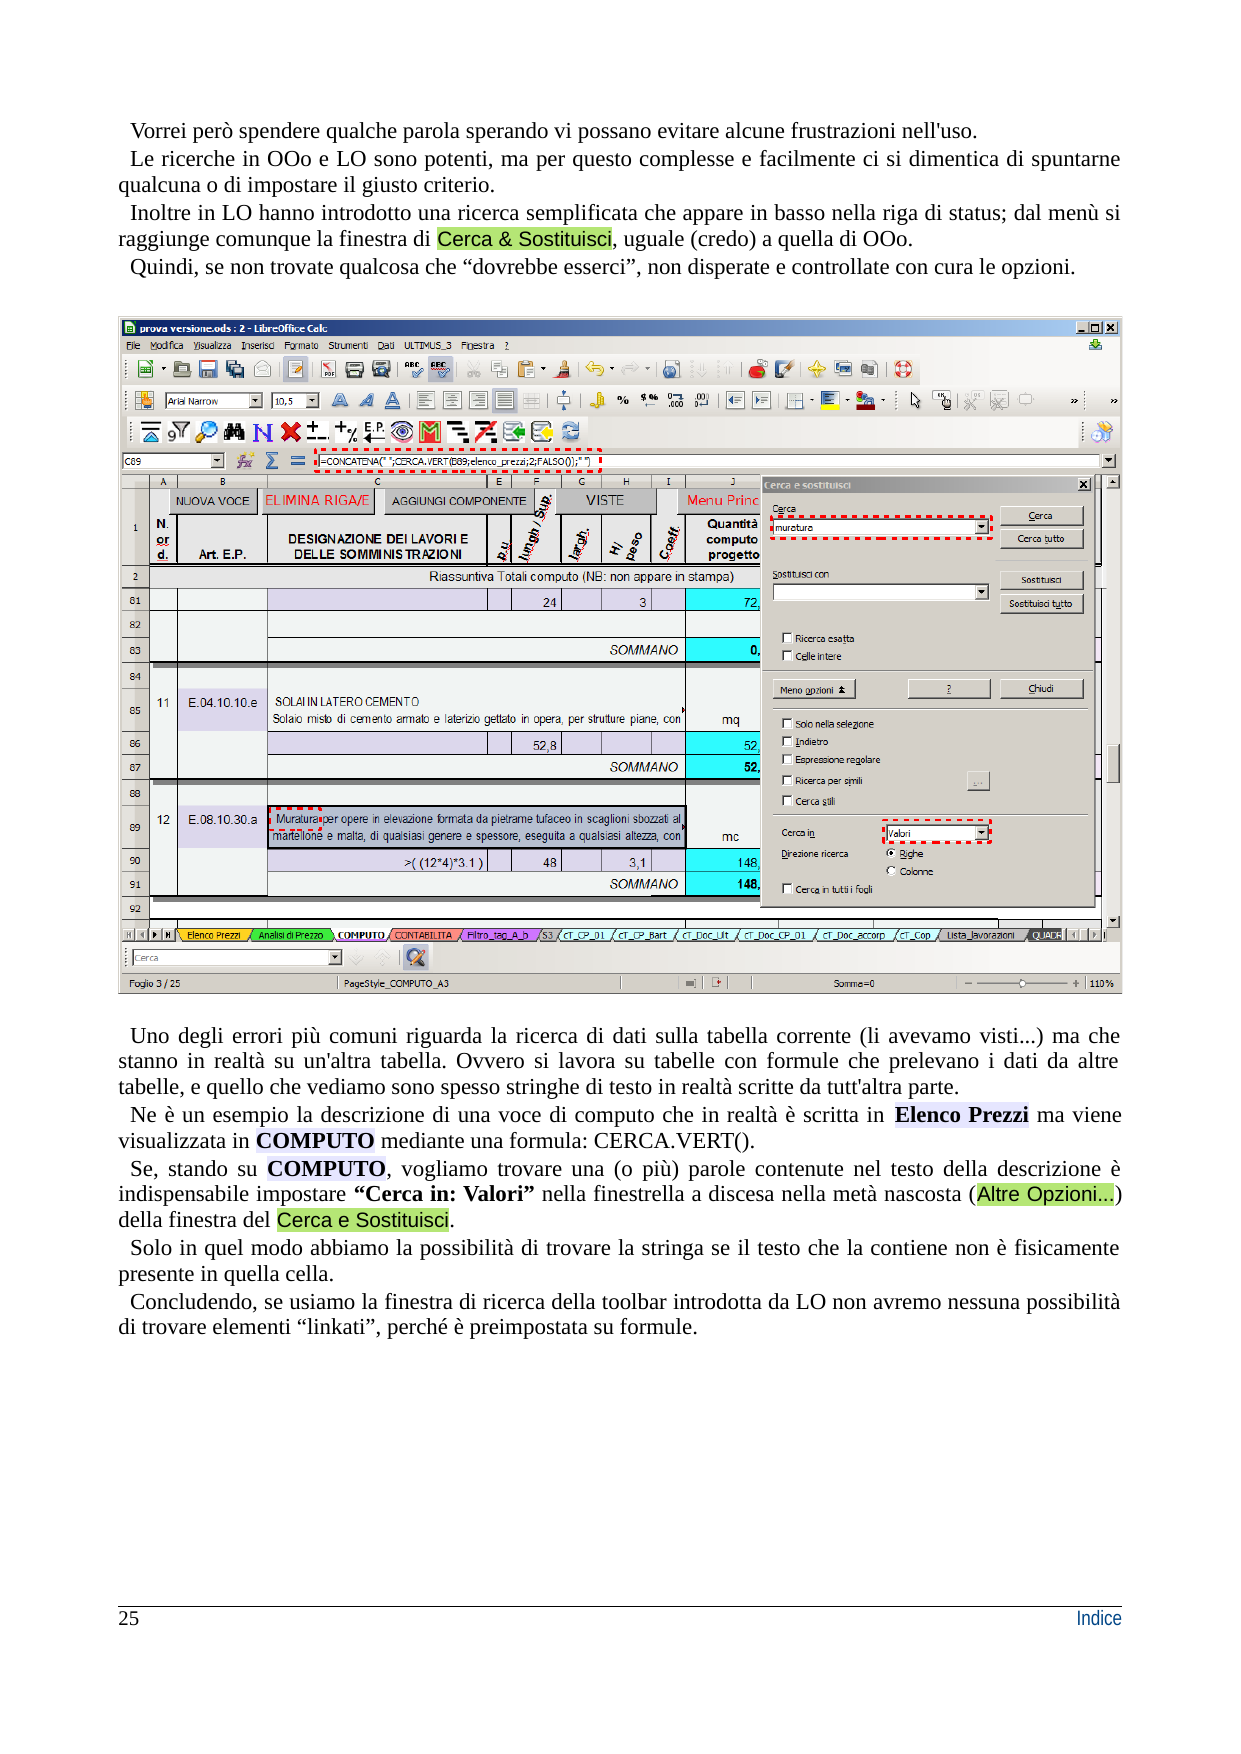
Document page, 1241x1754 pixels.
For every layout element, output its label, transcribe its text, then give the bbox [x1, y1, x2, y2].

text Vorrei però spendere qualche parola sperando vi possano evitare alcune frustrazioni nell'uso. [118, 118, 1122, 143]
text Se, stando su COMPUTO, vogliamo trovare una (o più) parole contenute nel testo della descrizione è indispensabile impostare “Cerca in: Valori” nella finestrella a discesa nella metà nascosta (Altre Opzioni...) della finestra del Cerca e Sostituisci. [118, 1156, 1122, 1232]
text Solo in quel modo abbiamo la possibilità di trovare la stringa se il testo che la contiene non è fisicamente presente in quella cella. [118, 1235, 1122, 1286]
text Quindi, se non trovate qualcosa che “dovrebbe esserci”, non disperate e controllate con cura le opzioni. [118, 254, 1122, 279]
table_header [118, 994, 1122, 1023]
text Ne è un esempio la descrizione di una voce di computo che in realtà è scritta in Elenco Prezzi ma viene visualizzata in COMPUTO mediante una formula: CERCA.VERT(). [118, 1102, 1122, 1153]
text Concludendo, se usiamo la finestra di ricerca della toolbar introdotta da LO non avremo nessuna possibilità di trovare elementi “linkati”, perché è preimpostata su formule. [118, 1289, 1122, 1340]
picture [118, 316, 1123, 994]
text Uno degli errori più comuni riguarda la ricerca di dati sulla tabella corrente (li avevamo visti...) ma che stanno in realtà su un'altra tabella. Ovvero si lavora su tabelle con formule che prelevano i dati da altre tabelle, e quello che vediamo sono spesso stringhe di testo in realtà scritte da tutt'altra parte. [118, 1023, 1122, 1099]
text Inoltre in LO hanno introdotto una ricerca semplificata che appare in basso nella riga di status; dal menù si raggiunge comunque la finestra di Cerca & Sostituisci, uguale (credo) a quella di OOo. [118, 200, 1122, 251]
table_header [118, 311, 1122, 316]
text Le ricerche in OOo e LO sono potenti, ma per questo complesse e facilmente ci si dimentica di spuntarne qualcuna o di impostare il giusto criterio. [118, 146, 1122, 197]
